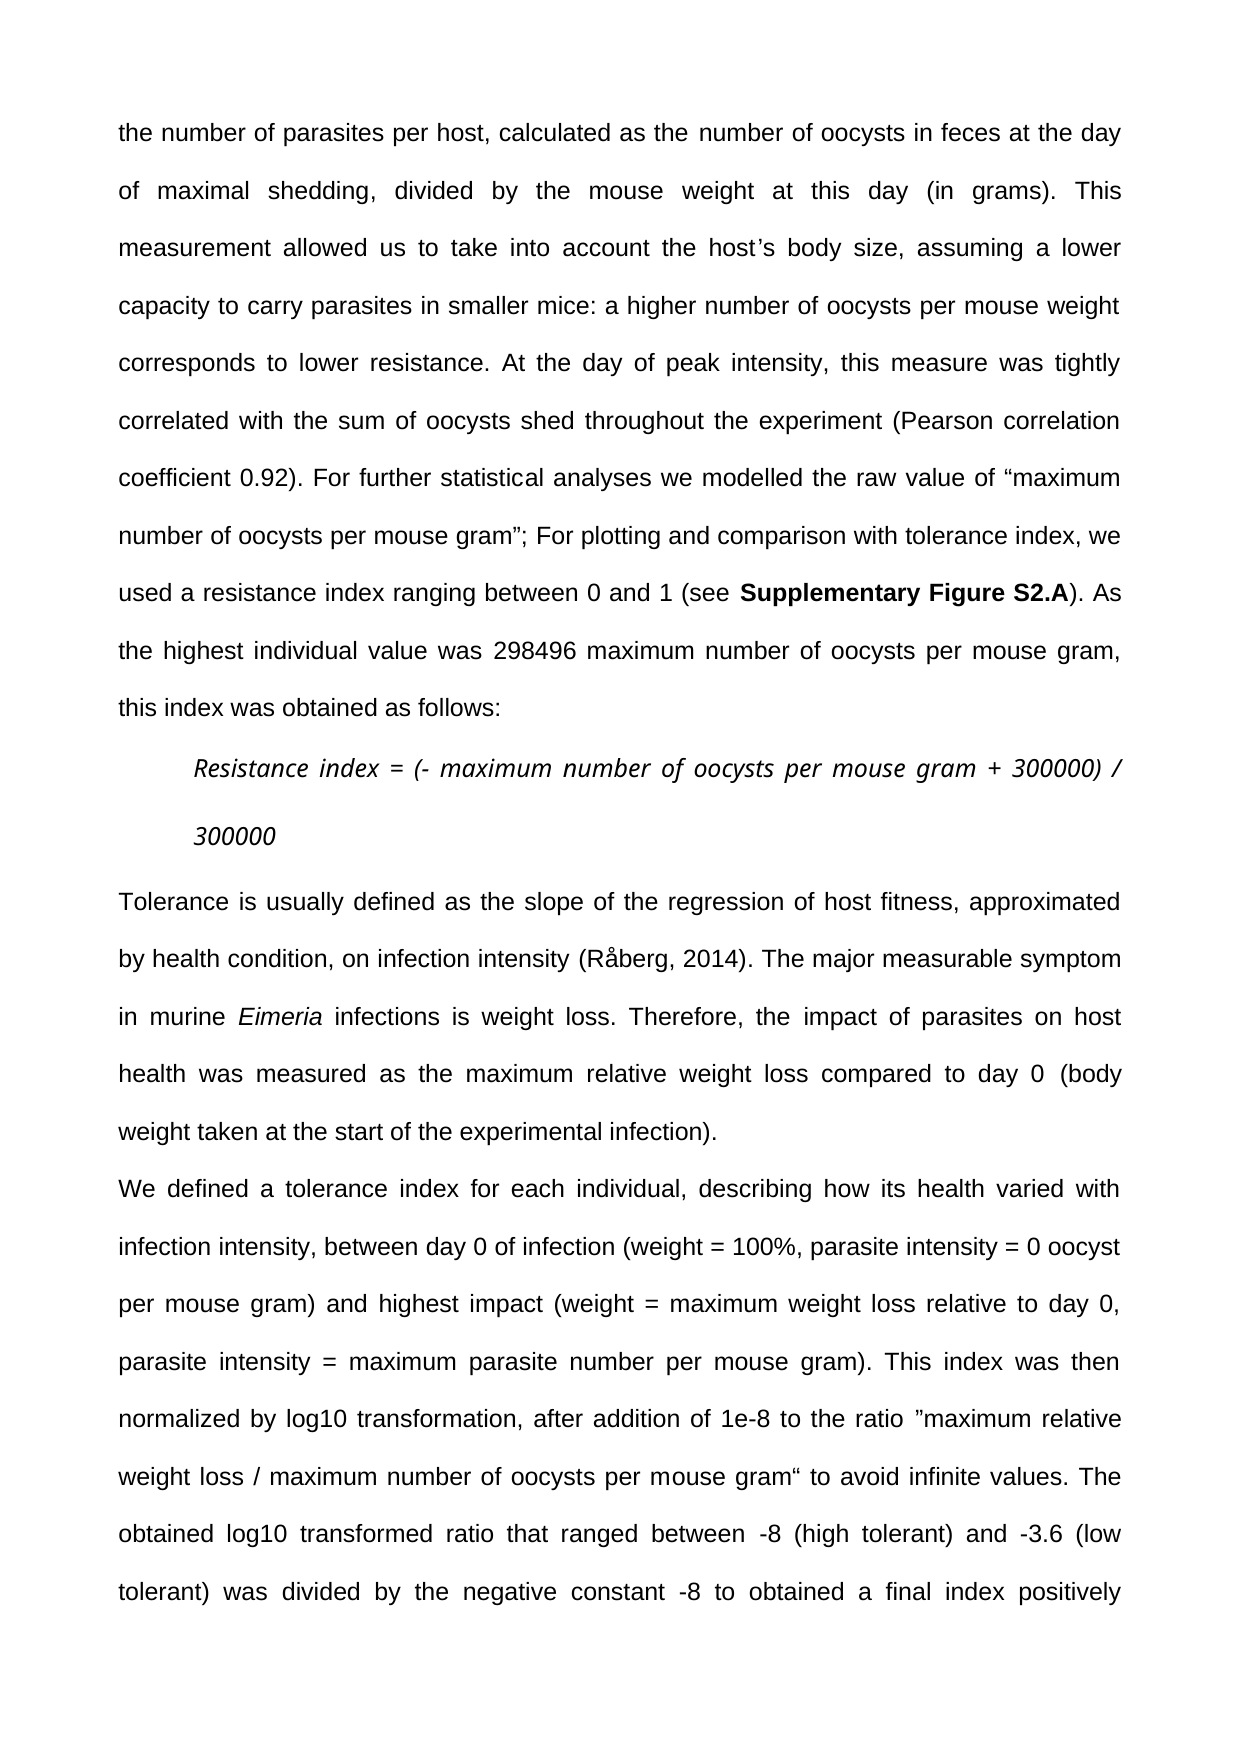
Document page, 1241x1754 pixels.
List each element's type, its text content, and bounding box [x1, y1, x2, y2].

text Resistance index = (- maximum number of oocysts per mouse gram + 300000) / 300000 [193, 751, 1122, 853]
text Tolerance is usually defined as the slope of the regression of host fitness, approximated by health condition, on infection intensity (Råberg, 2014). The major measurable symptom in murine Eimeria infections is weight loss. Therefore, the impact of parasites on host health was measured as the maximum relative weight loss compared to day 0 (body weight taken at the start of the experimental infection). [118, 887, 1122, 1146]
text We defined a tolerance index for each individual, describing how its health varied with infection intensity, between day 0 of infection (weight = 100%, parasite intensity = 0 oocyst per mouse gram) and highest impact (weight = maximum weight loss relative to day 0, parasite intensity = maximum parasite number per mouse gram). This index was then normalized by log10 transformation, after addition of 1e-8 to the ratio ”maximum relative weight loss / maximum number of oocysts per mouse gram“ to avoid infinite values. The obtained log10 transformed ratio that ranged between -8 (high tolerant) and -3.6 (low tolerant) was divided by the negative constant -8 to obtained a final index positively [118, 1174, 1122, 1606]
text the number of parasites per host, calculated as the number of oocysts in feces at the day of maximal shedding, divided by the mouse weight at this day (in grams). This measurement allowed us to take into account the host’s body size, assuming a lower capacity to carry parasites in smaller mice: a higher number of oocysts per mouse weight corresponds to lower resistance. At the day of peak intensity, this measure was tightly correlated with the sum of oocysts shed throughout the experiment (Pearson correlation coefficient 0.92). For further statistical analyses we modelled the raw value of “maximum number of oocysts per mouse gram”; For plotting and comparison with tolerance index, we used a resistance index ranging between 0 and 1 (see Supplementary Figure S2.A). As the highest individual value was 298496 maximum number of oocysts per mouse gram, this index was obtained as follows: [118, 118, 1122, 722]
